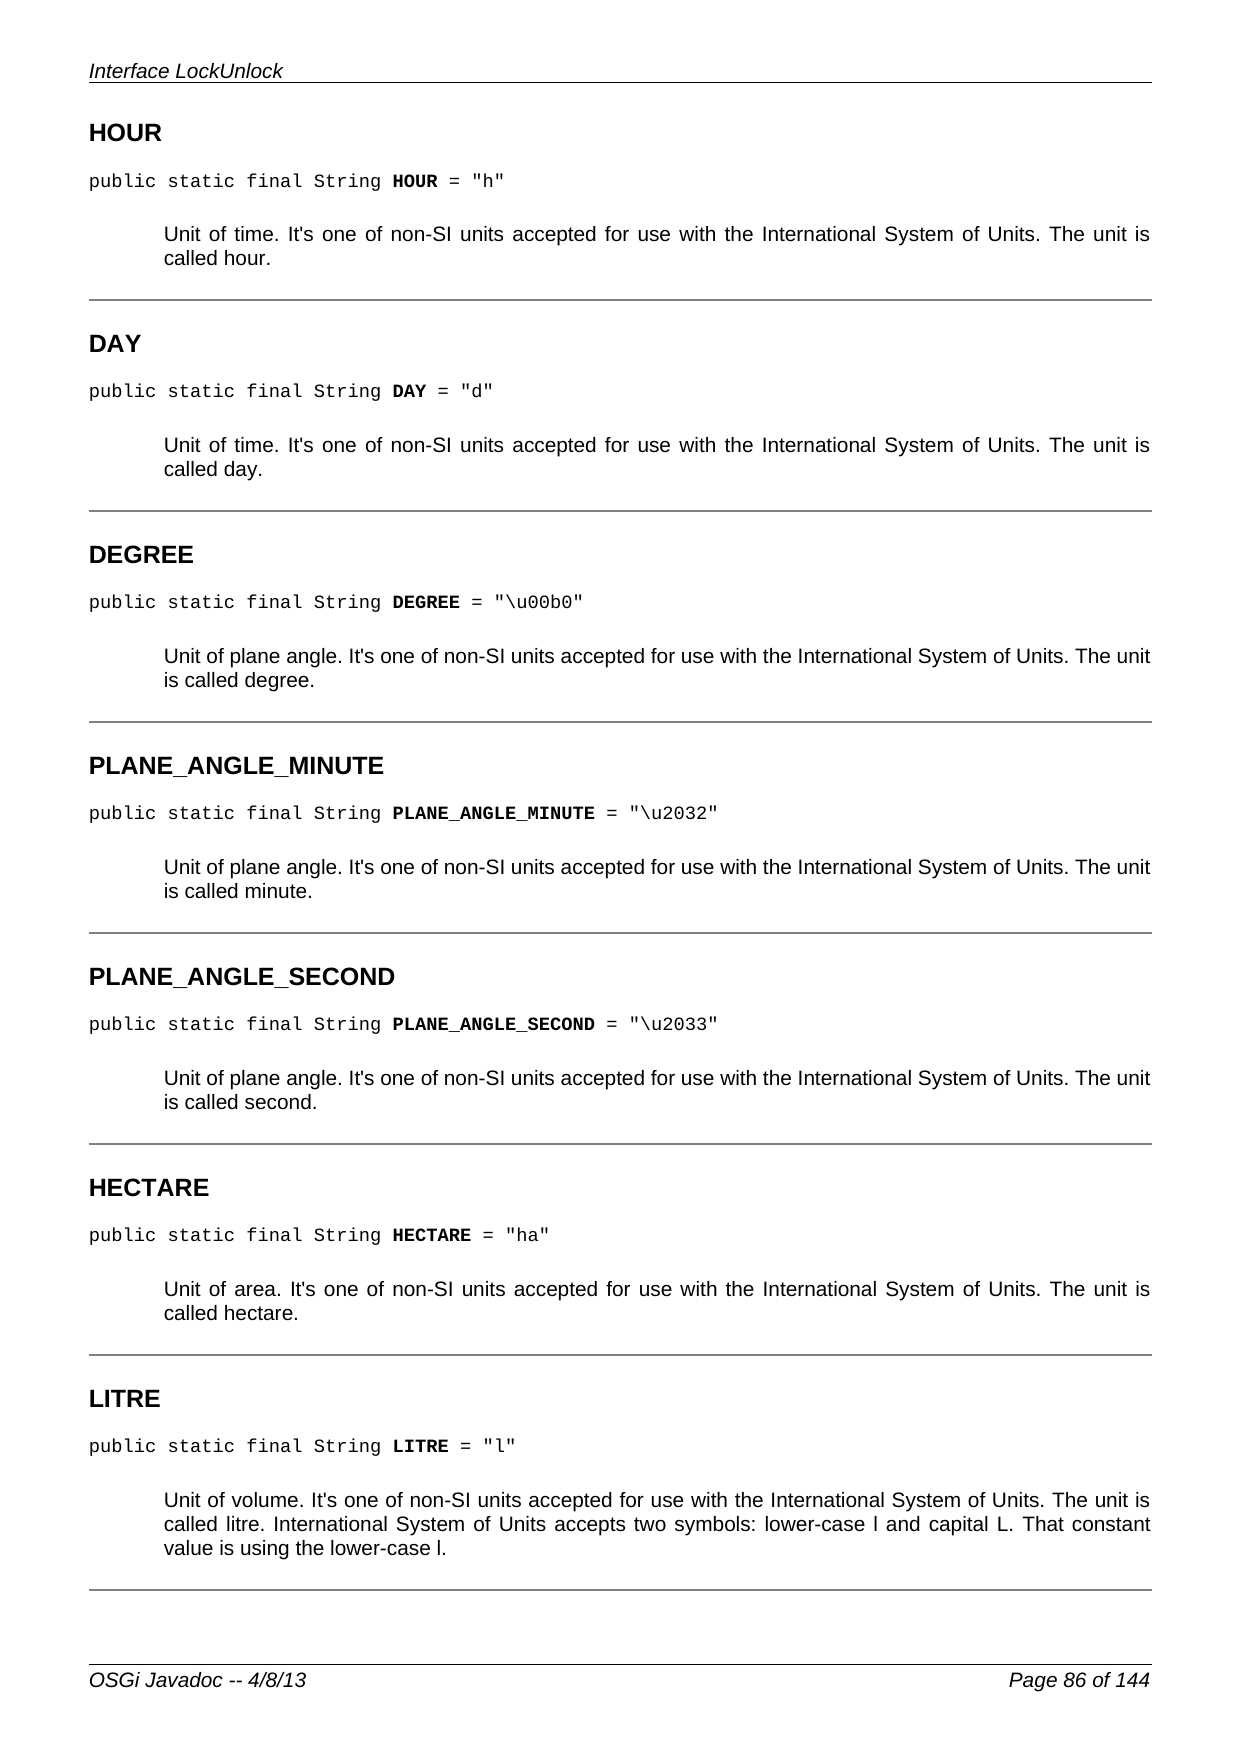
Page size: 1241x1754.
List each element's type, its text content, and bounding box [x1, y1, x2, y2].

text Unit of plane angle. It's one of non-SI units accepted for use with the International System of Units. The unit is called second. [163, 1066, 1152, 1113]
text Unit of volume. It's one of non-SI units accepted for use with the International System of Units. The unit is called litre. International System of Units accepts two symbols: lower-case l and capital L. That constant value is using the lower-case l. [163, 1487, 1152, 1559]
subtitle HOUR [88, 118, 1152, 147]
text public static final String LITRE = "l" [88, 1437, 1152, 1458]
text Unit of area. It's one of non-SI units accepted for use with the International System of Units. The unit is called hectare. [163, 1276, 1152, 1324]
text public static final String DAY = "d" [88, 382, 1152, 403]
text Unit of time. It's one of non-SI units accepted for use with the International System of Units. The unit is called hour. [163, 222, 1152, 270]
text public static final String PLANE_ANGLE_SECOND = "\u2033" [88, 1015, 1152, 1036]
text Unit of time. It's one of non-SI units accepted for use with the International System of Units. The unit is called day. [163, 433, 1152, 481]
text public static final String PLANE_ANGLE_MINUTE = "\u2032" [88, 804, 1152, 825]
text Unit of plane angle. It's one of non-SI units accepted for use with the International System of Units. The unit is called minute. [163, 854, 1152, 902]
text public static final String DEGREE = "\u00b0" [88, 593, 1152, 614]
text public static final String HOUR = "h" [88, 171, 1152, 193]
subtitle PLANE_ANGLE_MINUTE [88, 751, 1152, 780]
subtitle DAY [88, 329, 1152, 358]
text public static final String HECTARE = "ha" [88, 1226, 1152, 1247]
subtitle LITRE [88, 1384, 1152, 1413]
text Unit of plane angle. It's one of non-SI units accepted for use with the International System of Units. The unit is called degree. [163, 644, 1152, 692]
subtitle HECTARE [88, 1173, 1152, 1202]
subtitle PLANE_ANGLE_SECOND [88, 962, 1152, 991]
subtitle DEGREE [88, 540, 1152, 569]
